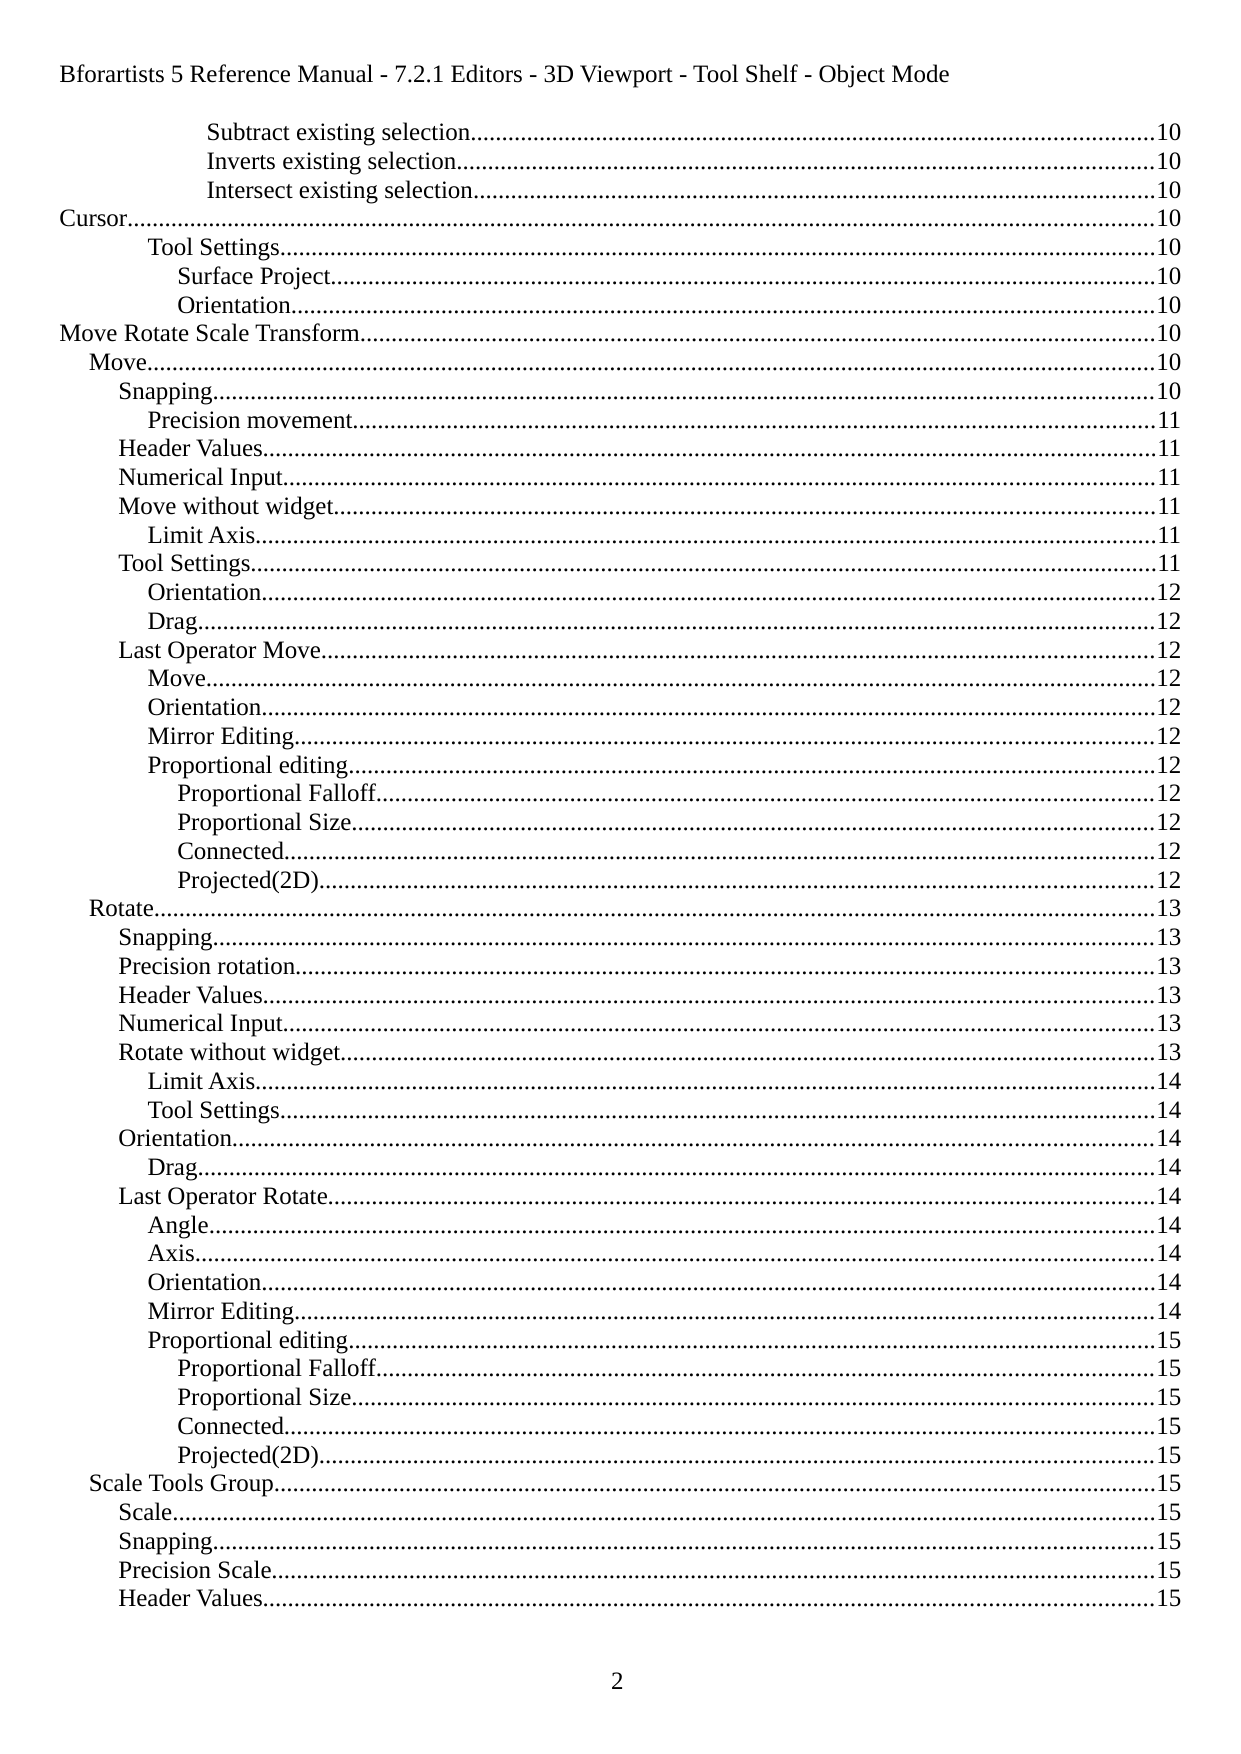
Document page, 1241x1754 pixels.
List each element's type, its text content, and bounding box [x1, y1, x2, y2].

text Connected 15 [177, 1411, 1181, 1440]
text Projected(2D) 12 [177, 865, 1181, 893]
text Rotate 13 [88, 893, 1181, 922]
text Snapping 15 [118, 1526, 1181, 1555]
text Drag 12 [147, 606, 1181, 635]
text Drag 14 [147, 1152, 1181, 1181]
text Orientation 12 [147, 577, 1181, 606]
text Last Operator Move 12 [118, 635, 1181, 663]
text Proportional Falloff 12 [177, 778, 1181, 807]
text Snapping 13 [118, 922, 1181, 951]
text Precision Scale 15 [118, 1555, 1181, 1583]
text Header Values 15 [118, 1583, 1181, 1612]
text Projected(2D) 15 [177, 1440, 1181, 1468]
text Limit Axis 11 [147, 520, 1181, 548]
text Move 10 [88, 347, 1181, 376]
text Surface Project 10 [177, 261, 1181, 290]
text Precision rotation 13 [118, 951, 1181, 980]
text Numerical Input 13 [118, 1008, 1181, 1037]
text Tool Settings 10 [147, 232, 1181, 261]
text Limit Axis 14 [147, 1066, 1181, 1095]
text Scale Tools Group 15 [88, 1468, 1181, 1497]
text Subtract existing selection 10 [206, 117, 1181, 146]
text Header Values 13 [118, 980, 1181, 1008]
text Connected 12 [177, 836, 1181, 865]
text Last Operator Rotate 14 [118, 1181, 1181, 1210]
text Proportional Falloff 15 [177, 1353, 1181, 1382]
text Orientation 14 [118, 1123, 1181, 1152]
text Move Rotate Scale Transform 10 [59, 318, 1181, 347]
text Cursor 10 [59, 203, 1181, 232]
text Numerical Input 11 [118, 462, 1181, 491]
text Axis 14 [147, 1238, 1181, 1267]
text Intersect existing selection 10 [206, 175, 1181, 203]
text Proportional Size 12 [177, 807, 1181, 836]
text Mirror Editing 14 [147, 1296, 1181, 1325]
text Inverts existing selection 10 [206, 146, 1181, 175]
text Angle 14 [147, 1210, 1181, 1238]
text Scale 15 [118, 1497, 1181, 1526]
text Precision movement 11 [147, 405, 1181, 433]
text Tool Settings 14 [147, 1095, 1181, 1123]
text Tool Settings 11 [118, 548, 1181, 577]
text Move without widget 11 [118, 491, 1181, 520]
text Mirror Editing 12 [147, 721, 1181, 750]
text Orientation 12 [147, 692, 1181, 721]
text Proportional editing 12 [147, 750, 1181, 778]
text Move 12 [147, 663, 1181, 692]
text Orientation 10 [177, 290, 1181, 318]
text Header Values 11 [118, 433, 1181, 462]
text Proportional editing 15 [147, 1325, 1181, 1353]
text Proportional Size 15 [177, 1382, 1181, 1411]
text Snapping 10 [118, 376, 1181, 405]
text Orientation 14 [147, 1267, 1181, 1296]
text Rotate without widget 13 [118, 1037, 1181, 1066]
